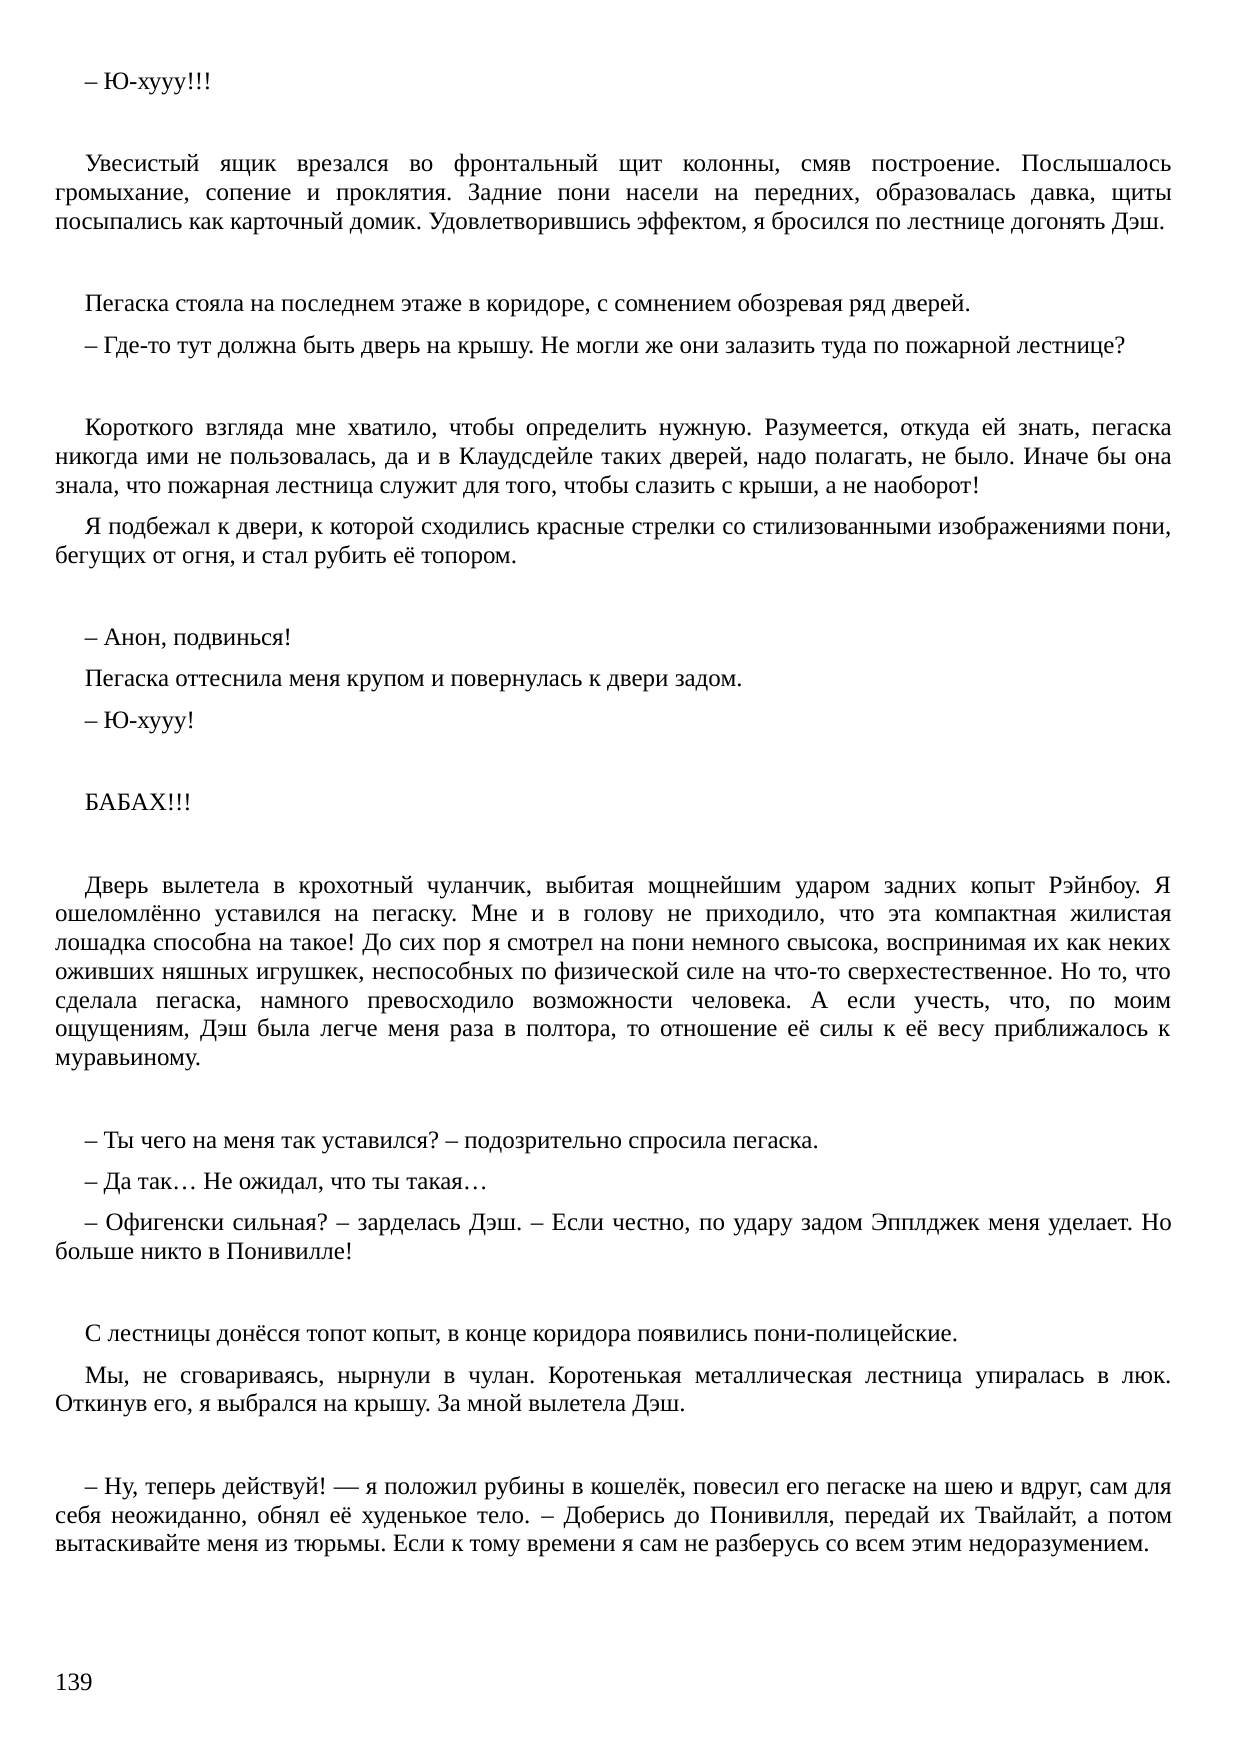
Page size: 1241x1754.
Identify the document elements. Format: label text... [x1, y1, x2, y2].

text – Офигенски сильная? – зарделась Дэш. – Если честно, по удару задом Эпплджек меня уделает. Но больше никто в Понивилле! [55, 1207, 1173, 1265]
text – Ну, теперь действуй! — я положил рубины в кошелёк, повесил его пегаске на шею и вдруг, сам для себя неожиданно, обнял её худенькое тело. – Доберись до Понивилля, передай их Твайлайт, а потом вытаскивайте меня из тюрьмы. Если к тому времени я сам не разберусь со всем этим недоразумением. [55, 1471, 1173, 1557]
text Короткого взгляда мне хватило, чтобы определить нужную. Разумеется, откуда ей знать, пегаска никогда ими не пользовалась, да и в Клаудсдейле таких дверей, надо полагать, не было. Иначе бы она знала, что пожарная лестница служит для того, чтобы слазить с крыши, а не наоборот! [55, 412, 1173, 498]
text Увесистый ящик врезался во фронтальный щит колонны, смяв построение. Послышалось громыхание, сопение и проклятия. Задние пони насели на передних, образовалась давка, щиты посыпались как карточный домик. Удовлетворившись эффектом, я бросился по лестнице догонять Дэш. [55, 148, 1173, 235]
text Пегаска оттеснила меня крупом и повернулась к двери задом. [55, 663, 1173, 692]
text Я подбежал к двери, к которой сходились красные стрелки со стилизованными изображениями пони, бегущих от огня, и стал рубить её топором. [55, 511, 1173, 568]
text Мы, не сговариваясь, нырнули в чулан. Коротенькая металлическая лестница упиралась в люк. Откинув его, я выбрался на крышу. За мной вылетела Дэш. [55, 1360, 1173, 1417]
text Пегаска стояла на последнем этаже в коридоре, с сомнением обозревая ряд дверей. [55, 288, 1173, 317]
text Дверь вылетела в крохотный чуланчик, выбитая мощнейшим ударом задних копыт Рэйнбоу. Я ошеломлённо уставился на пегаску. Мне и в голову не приходило, что эта компактная жилистая лошадка способна на такое! До сих пор я смотрел на пони немного свысока, воспринимая их как неких оживших няшных игрушкек, неспособных по физической силе на что-то сверхестественное. Но то, что сделала пегаска, намного превосходило возможности человека. А если учесть, что, по моим ощущениям, Дэш была легче меня раза в полтора, то отношение её силы к её весу приближалось к муравьиному. [55, 870, 1173, 1071]
text С лестницы донёсся топот копыт, в конце коридора появились пони-полицейские. [55, 1318, 1173, 1347]
text – Да так… Не ожидал, что ты такая… [55, 1166, 1173, 1195]
text – Где-то тут должна быть дверь на крышу. Не могли же они залазить туда по пожарной лестнице? [55, 330, 1173, 358]
text – Анон, подвинься! [55, 622, 1173, 651]
text – Ю-хууу!!! [55, 66, 1173, 95]
text – Ю-хууу! [55, 705, 1173, 733]
text – Ты чего на меня так уставился? – подозрительно спросила пегаска. [55, 1125, 1173, 1153]
text БАБАХ!!! [55, 787, 1173, 816]
